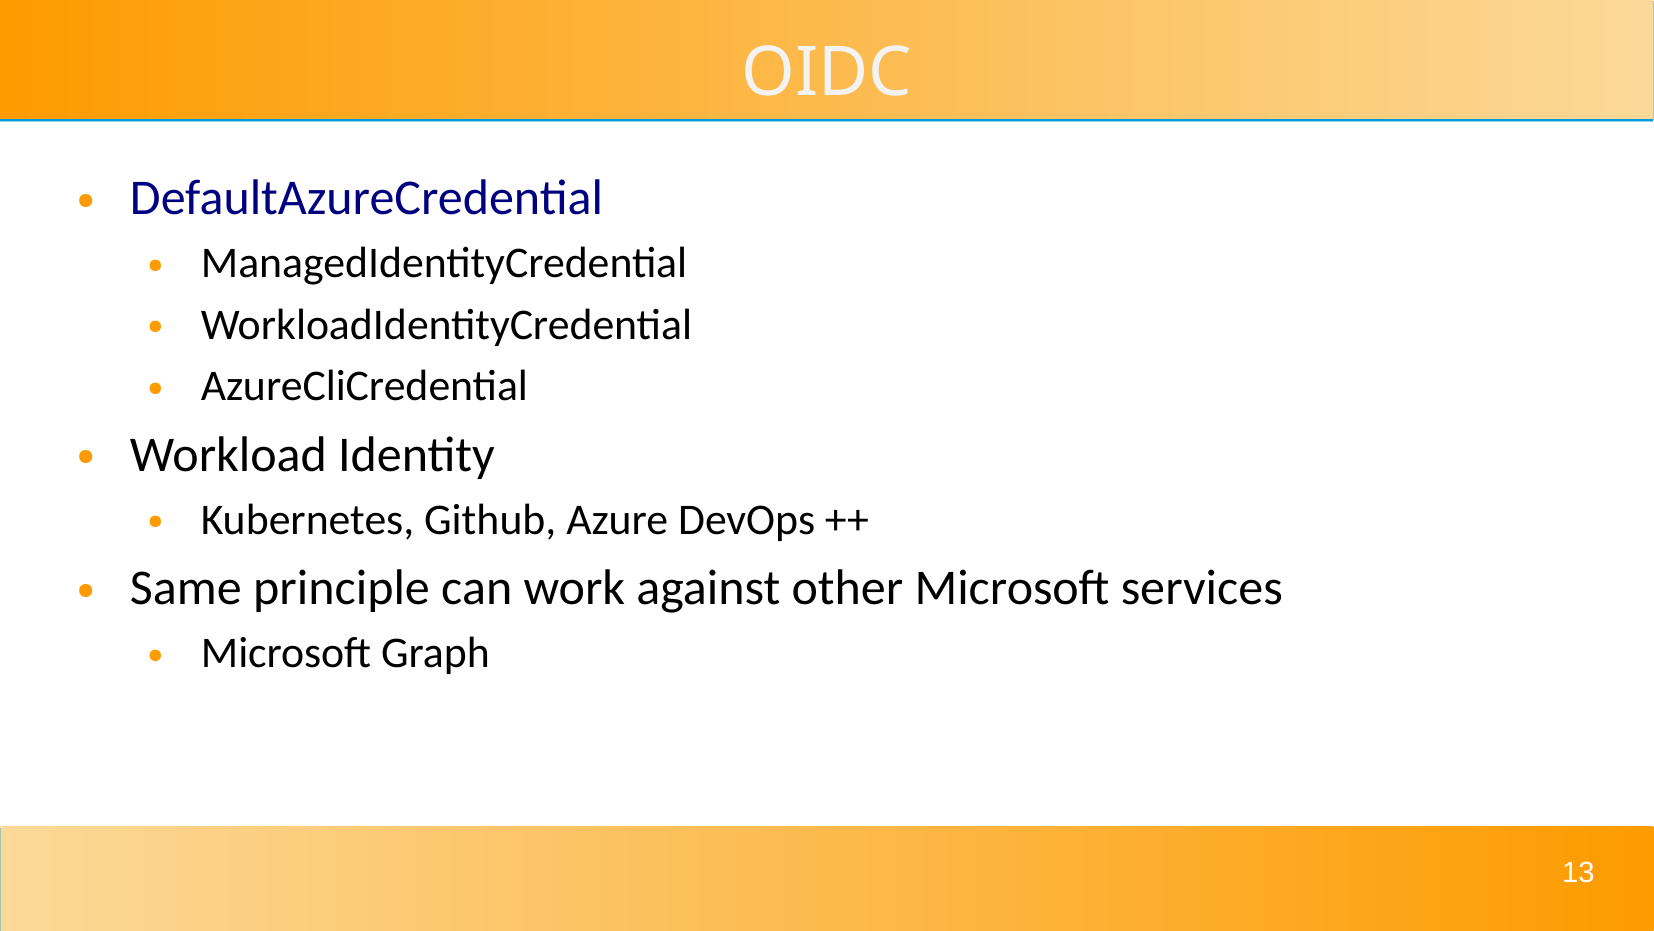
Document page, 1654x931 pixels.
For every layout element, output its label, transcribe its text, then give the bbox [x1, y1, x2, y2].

title OIDC [59, 26, 1595, 111]
list DefaultAzureCredential ManagedIdentityCredential WorkloadIdentityCredential AzureCliCredential Workload Identity Kubernetes, Github, Azure DevOps ++ Same principle can work against other Microsoft services Microsoft Graph [59, 177, 1595, 768]
